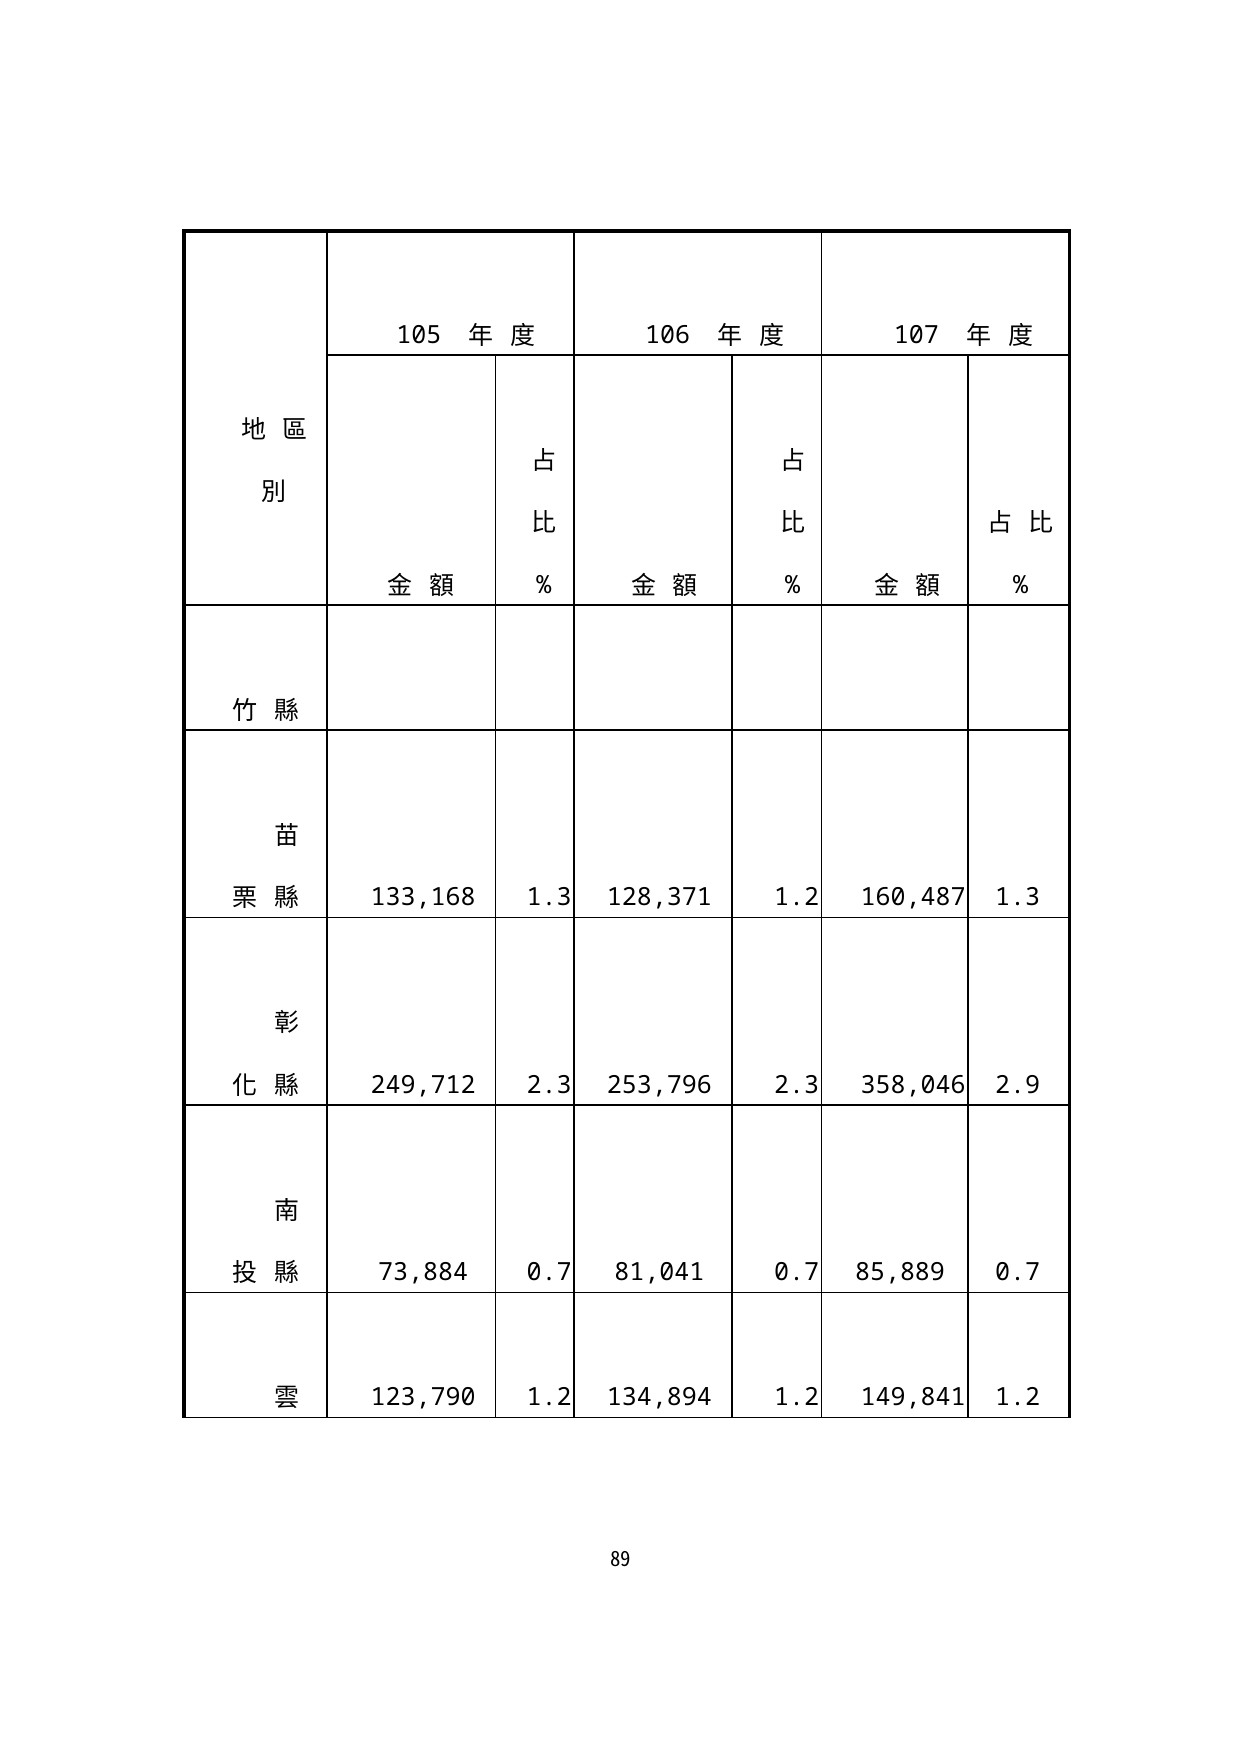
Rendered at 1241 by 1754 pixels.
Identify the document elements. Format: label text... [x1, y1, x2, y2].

table_cell 2.9 [969, 918, 1068, 1104]
table_cell 73,884 [328, 1106, 495, 1292]
table_cell 1.2 [496, 1293, 573, 1417]
table_header 地區別 [186, 233, 326, 604]
table_cell 0.7 [733, 1106, 821, 1292]
table_cell 134,894 [575, 1293, 731, 1417]
table_header 106年度 [575, 233, 821, 354]
table_header 107年度 [822, 233, 1068, 354]
table_cell 占比% [969, 356, 1068, 604]
table_cell 1.2 [969, 1293, 1068, 1417]
table_cell 彰化縣 [186, 918, 326, 1104]
table_cell 2.3 [733, 918, 821, 1104]
table_cell 128,371 [575, 731, 731, 917]
table_cell 149,841 [822, 1293, 967, 1417]
table_header 105年度 [328, 233, 573, 354]
table_cell 1.3 [496, 731, 573, 917]
table_cell [328, 606, 495, 729]
table_cell 苗栗縣 [186, 731, 326, 917]
table_cell 0.7 [969, 1106, 1068, 1292]
table_cell 1.2 [733, 1293, 821, 1417]
table_cell 金額 [328, 356, 495, 604]
table_cell 雲 [186, 1293, 326, 1417]
table_cell [969, 606, 1068, 729]
table_cell [575, 606, 731, 729]
table_cell 金額 [822, 356, 967, 604]
table_cell [496, 606, 573, 729]
table_cell 金額 [575, 356, 731, 604]
table_cell 358,046 [822, 918, 967, 1104]
table_cell 249,712 [328, 918, 495, 1104]
table_cell 123,790 [328, 1293, 495, 1417]
table_cell 1.2 [733, 731, 821, 917]
table_cell 253,796 [575, 918, 731, 1104]
table_cell 南投縣 [186, 1106, 326, 1292]
table_cell 占比% [496, 356, 573, 604]
table_cell [822, 606, 967, 729]
table_cell [733, 606, 821, 729]
table_cell 133,168 [328, 731, 495, 917]
table_cell 2.3 [496, 918, 573, 1104]
table_cell 160,487 [822, 731, 967, 917]
table_cell 0.7 [496, 1106, 573, 1292]
table_cell 85,889 [822, 1106, 967, 1292]
table_cell 1.3 [969, 731, 1068, 917]
table_cell 81,041 [575, 1106, 731, 1292]
table_cell 占比% [733, 356, 821, 604]
table_cell 竹縣 [186, 606, 326, 729]
